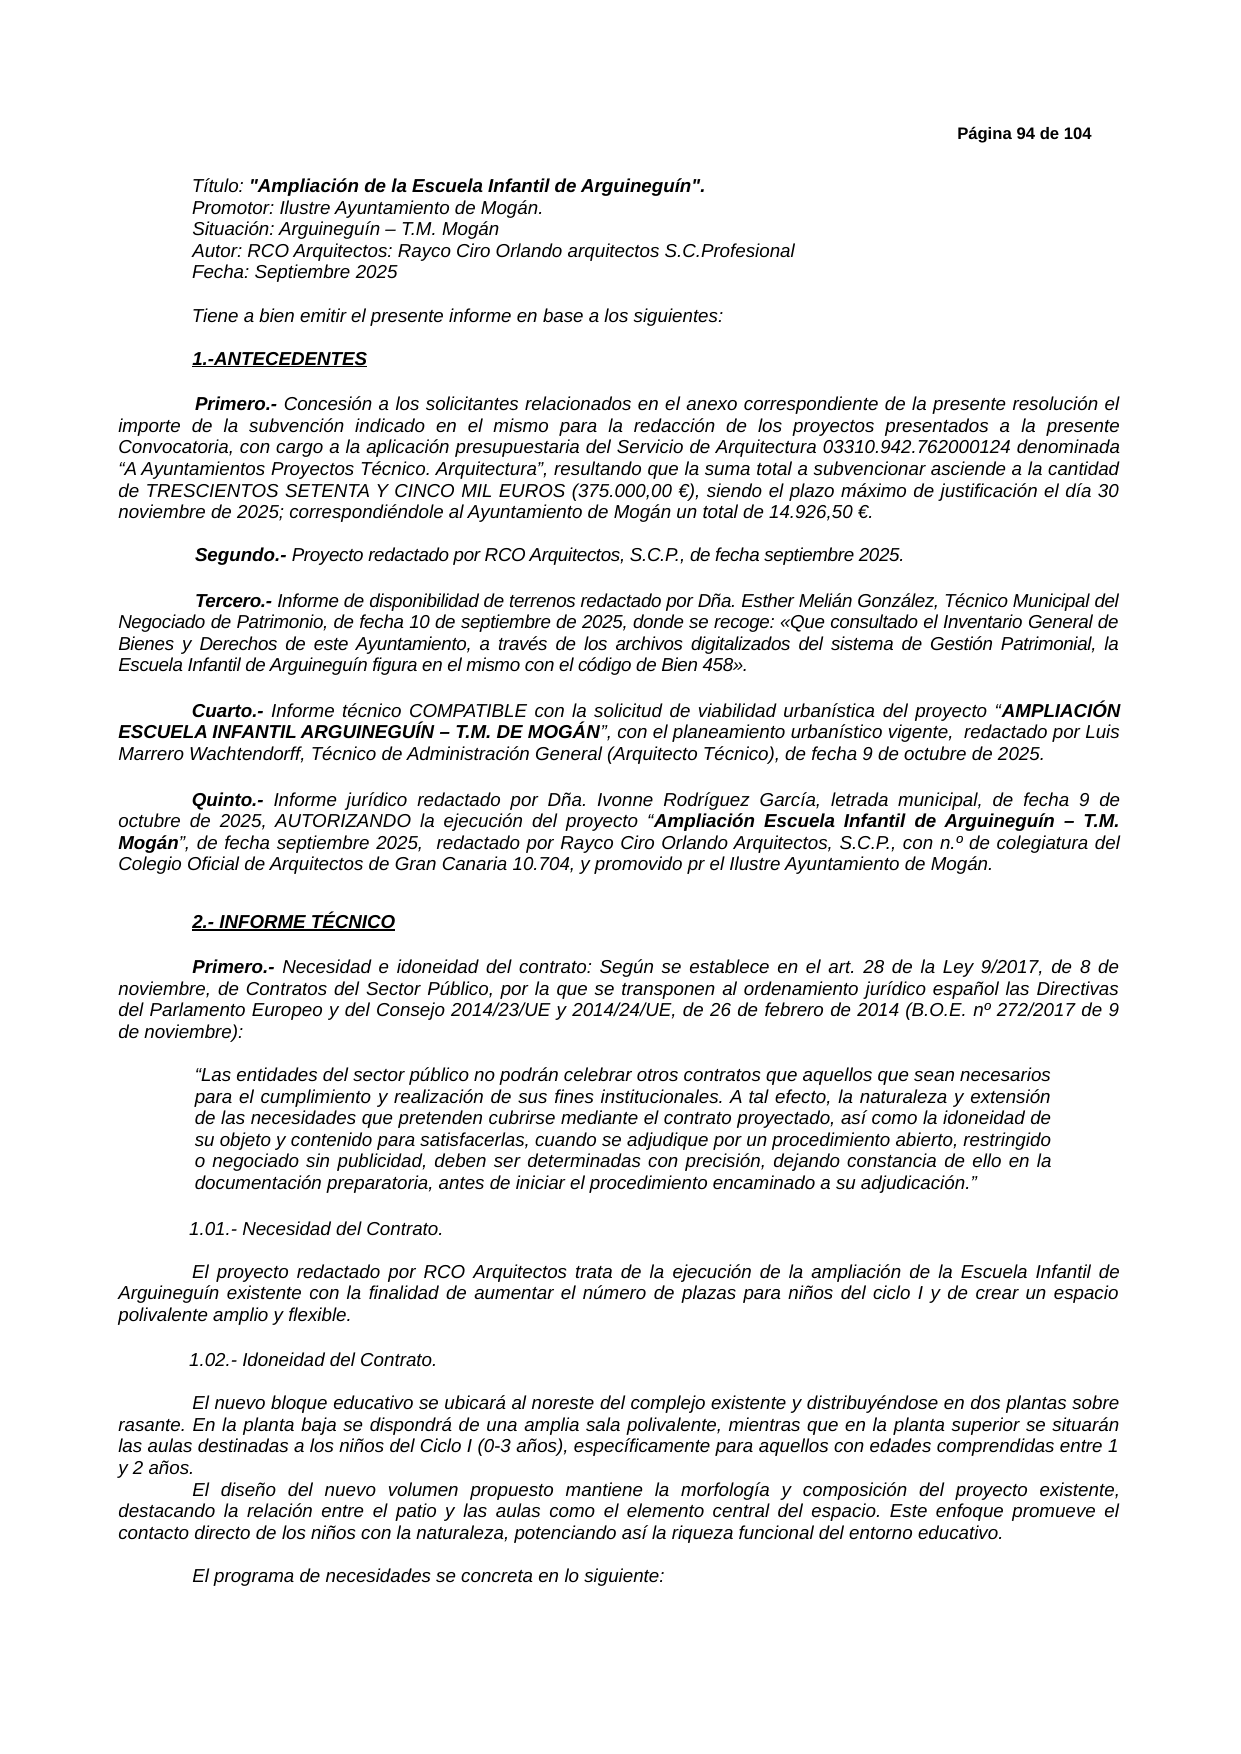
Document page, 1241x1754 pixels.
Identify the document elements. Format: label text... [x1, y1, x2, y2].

text El proyecto redactado por RCO Arquitectos trata de la ejecución de la ampliación de la Escuela Infantil de Arguineguín existente con la finalidad de aumentar el número de plazas para niños del ciclo I y de crear un espacio polivalente amplio y flexible. [118, 1260, 1122, 1325]
text 1.02.- Idoneidad del Contrato. [189, 1349, 1051, 1371]
text “Las entidades del sector público no podrán celebrar otros contratos que aquellos que sean necesarios para el cumplimiento y realización de sus fines institucionales. A tal efecto, la naturaleza y extensión de las necesidades que pretenden cubrirse mediante el contrato proyectado, así como la idoneidad de su objeto y contenido para satisfacerlas, cuando se adjudique por un procedimiento abierto, restringido o negociado sin publicidad, deben ser determinadas con precisión, dejando constancia de ello en la documentación preparatoria, antes de iniciar el procedimiento encaminado a su adjudicación.” [194, 1064, 1054, 1193]
text El diseño del nuevo volumen propuesto mantiene la morfología y composición del proyecto existente, destacando la relación entre el patio y las aulas como el elemento central del espacio. Este enfoque promueve el contacto directo de los niños con la naturaleza, potenciando así la riqueza funcional del entorno educativo. [118, 1478, 1122, 1543]
text Promotor: Ilustre Ayuntamiento de Mogán. [118, 197, 1122, 218]
text Fecha: Septiembre 2025 [118, 261, 1122, 283]
text Segundo.- Proyecto redactado por RCO Arquitectos, S.C.P., de fecha septiembre 2025. [118, 544, 1122, 566]
text Tiene a bien emitir el presente informe en base a los siguientes: [118, 304, 1122, 326]
text Tercero.- Informe de disponibilidad de terrenos redactado por Dña. Esther Melián González, Técnico Municipal del Negociado de Patrimonio, de fecha 10 de septiembre de 2025, donde se recoge: «Que consultado el Inventario General de Bienes y Derechos de este Ayuntamiento, a través de los archivos digitalizados del sistema de Gestión Patrimonial, la Escuela Infantil de Arguineguín figura en el mismo con el código de Bien 458». [118, 589, 1122, 676]
text Autor: RCO Arquitectos: Rayco Ciro Orlando arquitectos S.C.Profesional [118, 240, 1122, 261]
text El programa de necesidades se concreta en lo siguiente: [118, 1565, 1122, 1586]
text Título: "Ampliación de la Escuela Infantil de Arguineguín". [118, 175, 1122, 197]
text Cuarto.- Informe técnico COMPATIBLE con la solicitud de viabilidad urbanística del proyecto “AMPLIACIÓN ESCUELA INFANTIL ARGUINEGUÍN – T.M. DE MOGÁN”, con el planeamiento urbanístico vigente, redactado por Luis Marrero Wachtendorff, Técnico de Administración General (Arquitecto Técnico), de fecha 9 de octubre de 2025. [118, 700, 1122, 764]
text 1.-ANTECEDENTES [118, 348, 1122, 369]
text Primero.- Concesión a los solicitantes relacionados en el anexo correspondiente de la presente resolución el importe de la subvención indicado en el mismo para la redacción de los proyectos presentados a la presente Convocatoria, con cargo a la aplicación presupuestaria del Servicio de Arquitectura 03310.942.762000124 denominada “A Ayuntamientos Proyectos Técnico. Arquitectura”, resultando que la suma total a subvencionar asciende a la cantidad de TRESCIENTOS SETENTA Y CINCO MIL EUROS (375.000,00 €), siendo el plazo máximo de justificación el día 30 noviembre de 2025; correspondiéndole al Ayuntamiento de Mogán un total de 14.926,50 €. [118, 393, 1122, 522]
text Primero.- Necesidad e idoneidad del contrato: Según se establece en el art. 28 de la Ley 9/2017, de 8 de noviembre, de Contratos del Sector Público, por la que se transponen al ordenamiento jurídico español las Directivas del Parlamento Europeo y del Consejo 2014/23/UE y 2014/24/UE, de 26 de febrero de 2014 (B.O.E. nº 272/2017 de 9 de noviembre): [118, 956, 1122, 1042]
text 1.01.- Necesidad del Contrato. [189, 1217, 1051, 1239]
text Situación: Arguineguín – T.M. Mogán [118, 218, 1122, 240]
text Quinto.- Informe jurídico redactado por Dña. Ivonne Rodríguez García, letrada municipal, de fecha 9 de octubre de 2025, AUTORIZANDO la ejecución del proyecto “Ampliación Escuela Infantil de Arguineguín – T.M. Mogán”, de fecha septiembre 2025, redactado por Rayco Ciro Orlando Arquitectos, S.C.P., con n.º de colegiatura del Colegio Oficial de Arquitectos de Gran Canaria 10.704, y promovido pr el Ilustre Ayuntamiento de Mogán. [118, 788, 1122, 875]
text 2.- INFORME TÉCNICO [118, 911, 1122, 932]
text El nuevo bloque educativo se ubicará al noreste del complejo existente y distribuyéndose en dos plantas sobre rasante. En la planta baja se dispondrá de una amplia sala polivalente, mientras que en la planta superior se situarán las aulas destinadas a los niños del Ciclo I (0-3 años), específicamente para aquellos con edades comprendidas entre 1 y 2 años. [118, 1392, 1122, 1478]
